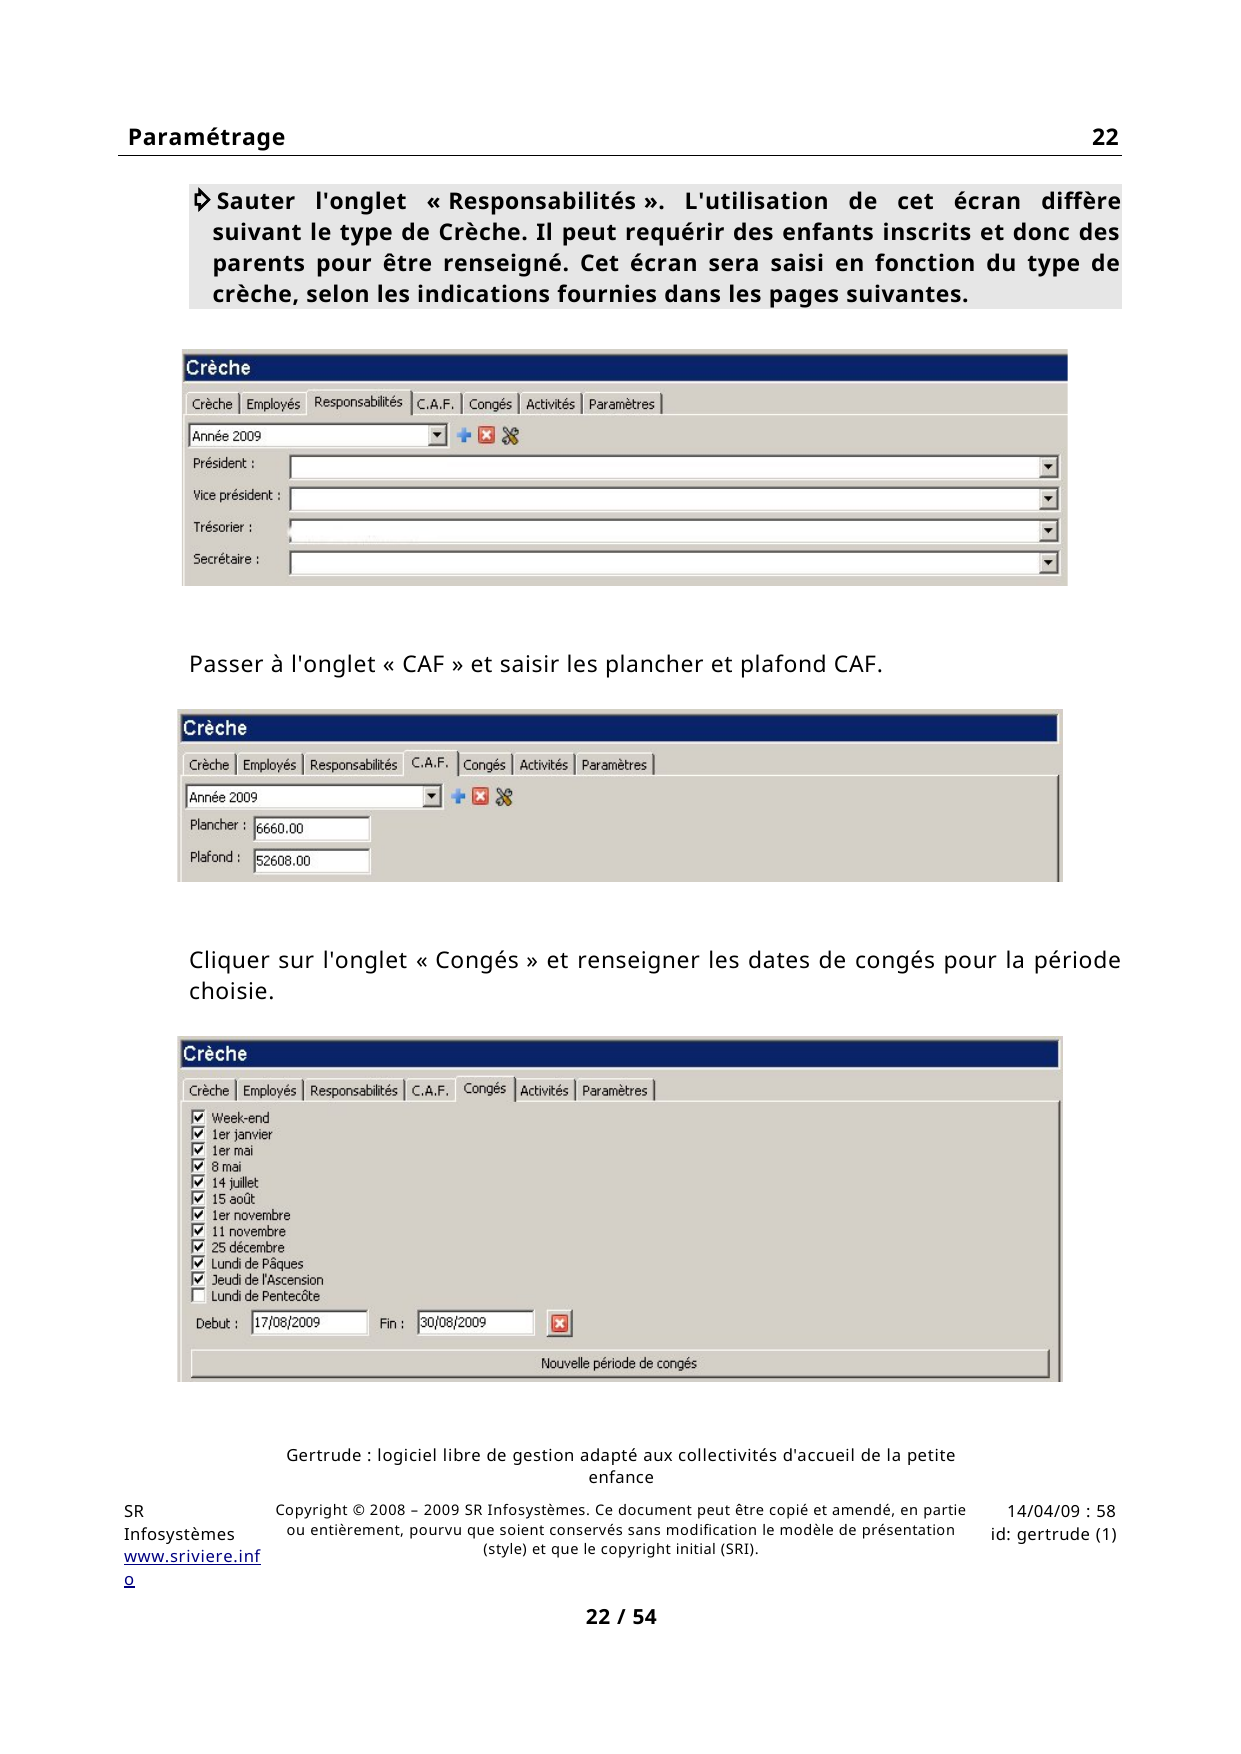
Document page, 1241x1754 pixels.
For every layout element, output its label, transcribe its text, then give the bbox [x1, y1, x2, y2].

picture [177, 709, 1063, 882]
picture [181, 349, 1068, 586]
text Passer à l'onglet « CAF » et saisir les plancher et plafond CAF. [189, 648, 1122, 679]
text Cliquer sur l'onglet « Congés » et renseigner les dates de congés pour la période choisie. [189, 944, 1122, 1006]
picture [177, 1036, 1063, 1382]
list Sauter l'onglet « Responsabilités ». L'utilisation de cet écran diffère suivant le type de Crèche. Il peut requérir des enfants inscrits et donc des parents pour être renseigné. Cet écran sera saisi en fonction du type de crèche, selon les indications fournies dans les pages suivantes. [189, 184, 1122, 309]
